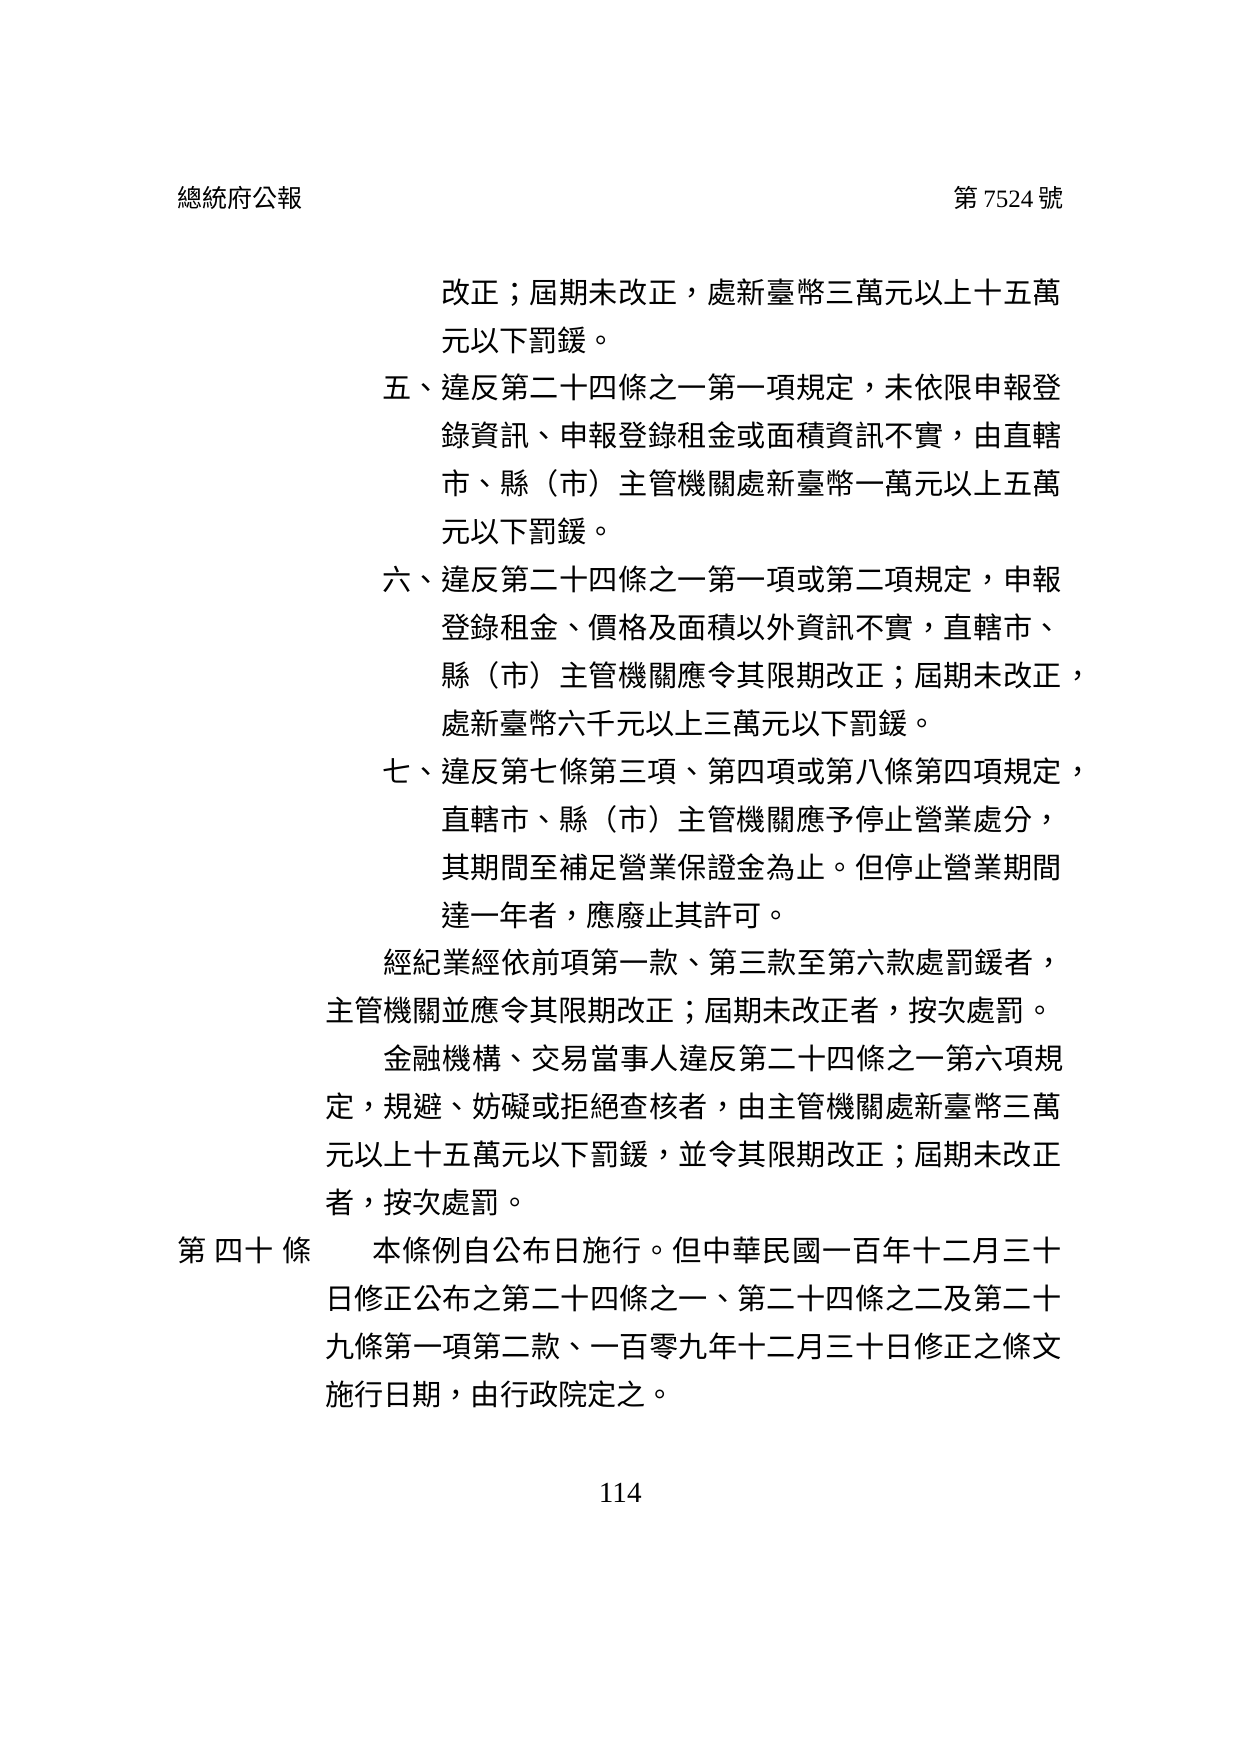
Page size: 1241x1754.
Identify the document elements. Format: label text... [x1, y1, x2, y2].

text 經紀業經依前項第一款、第三款至第六款處罰鍰者，主管機關並應令其限期改正；屆期未改正者，按次處罰。 [325, 936, 1063, 1031]
text 七、 違反第七條第三項、第四項或第八條第四項規定，直轄市、縣（市）主管機關應予停止營業處分，其期間至補足營業保證金為止。但停止營業期間達一年者，應廢止其許可。 [382, 744, 1063, 936]
text 六、 違反第二十四條之一第一項或第二項規定，申報登錄租金、價格及面積以外資訊不實，直轄市、縣（市）主管機關應令其限期改正；屆期未改正，處新臺幣六千元以上三萬元以下罰鍰。 [382, 552, 1063, 744]
text 五、 違反第二十四條之一第一項規定，未依限申報登錄資訊、申報登錄租金或面積資訊不實，由直轄市、縣（市）主管機關處新臺幣一萬元以上五萬元以下罰鍰。 [382, 361, 1063, 552]
text 改正；屆期未改正，處新臺幣三萬元以上十五萬元以下罰鍰。 [382, 266, 1063, 361]
text 第 四十 條 本條例自公布日施行。但中華民國一百年十二月三十日修正公布之第二十四條之一、第二十四條之二及第二十九條第一項第二款、一百零九年十二月三十日修正之條文施行日期，由行政院定之。 [177, 1223, 1063, 1415]
text 金融機構、交易當事人違反第二十四條之一第六項規定，規避、妨礙或拒絕查核者，由主管機關處新臺幣三萬元以上十五萬元以下罰鍰，並令其限期改正；屆期未改正者，按次處罰。 [325, 1031, 1063, 1223]
